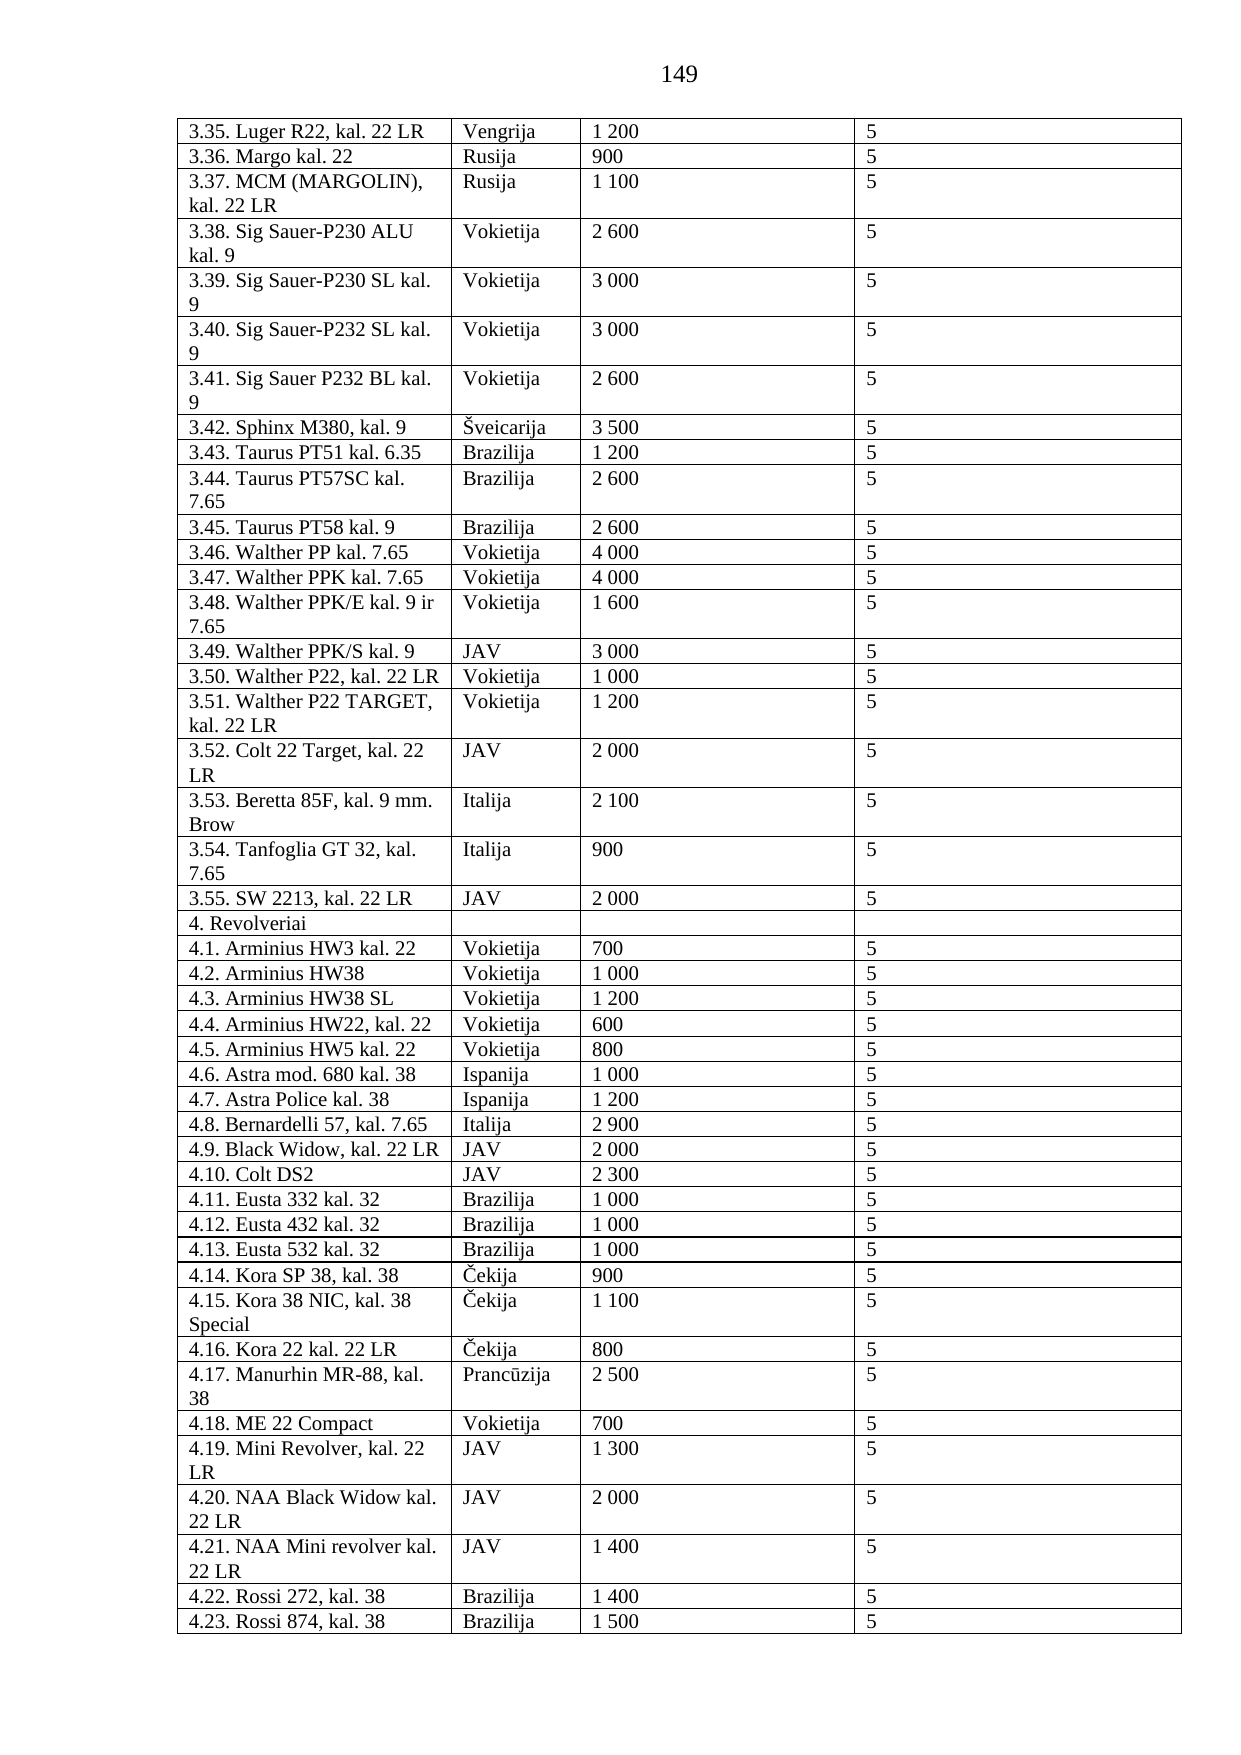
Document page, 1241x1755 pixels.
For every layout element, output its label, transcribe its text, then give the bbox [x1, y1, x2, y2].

table_cell Rusija [452, 169, 580, 217]
table_cell 1 000 [581, 664, 854, 688]
table_cell Vokietija [452, 664, 580, 688]
table_cell Brazilija [452, 1609, 580, 1633]
table_cell 4.2. Arminius HW38 [178, 961, 451, 985]
table_cell 4.23. Rossi 874, kal. 38 [178, 1609, 451, 1633]
table_cell 4.1. Arminius HW3 kal. 22 [178, 936, 451, 960]
table_cell 3.45. Taurus PT58 kal. 9 [178, 515, 451, 539]
table_cell Vokietija [452, 590, 580, 638]
table_cell 3.37. MCM (MARGOLIN), kal. 22 LR [178, 169, 451, 217]
table_cell 5 [855, 366, 1181, 414]
table_cell 4 000 [581, 565, 854, 589]
table_cell 4.4. Arminius HW22, kal. 22 [178, 1011, 451, 1036]
table_cell Italija [452, 1112, 580, 1136]
table_cell 4.12. Eusta 432 kal. 32 [178, 1212, 451, 1236]
table_cell 1 100 [581, 169, 854, 217]
table_cell 5 [855, 886, 1181, 910]
table_cell JAV [452, 639, 580, 663]
table_cell 5 [855, 788, 1181, 836]
table_cell 5 [855, 219, 1181, 267]
table_cell 2 500 [581, 1362, 854, 1410]
table_cell 5 [855, 1212, 1181, 1236]
table_cell Vokietija [452, 986, 580, 1010]
table_cell 3.42. Sphinx M380, kal. 9 [178, 415, 451, 439]
table_cell 3.48. Walther PPK/E kal. 9 ir 7.65 [178, 590, 451, 638]
table_cell JAV [452, 1162, 580, 1186]
table_cell 3 000 [581, 639, 854, 663]
table_cell 5 [855, 1362, 1181, 1410]
table_cell Čekija [452, 1263, 580, 1287]
table_cell 4 000 [581, 540, 854, 564]
table_cell JAV [452, 1436, 580, 1484]
table_cell 700 [581, 1411, 854, 1435]
table_cell 5 [855, 1137, 1181, 1161]
table_cell Vokietija [452, 540, 580, 564]
table_cell 3.41. Sig Sauer P232 BL kal. 9 [178, 366, 451, 414]
table_cell JAV [452, 1535, 580, 1583]
table_cell 3 500 [581, 415, 854, 439]
table_cell Vokietija [452, 936, 580, 960]
table_cell Čekija [452, 1337, 580, 1361]
table_cell 2 000 [581, 1485, 854, 1533]
table_cell 1 000 [581, 1238, 854, 1261]
table_cell 800 [581, 1337, 854, 1361]
table_cell Šveicarija [452, 415, 580, 439]
table_cell 1 100 [581, 1288, 854, 1336]
table_cell 1 200 [581, 440, 854, 464]
table_cell Rusija [452, 144, 580, 168]
table_cell 5 [855, 317, 1181, 365]
table_cell 2 600 [581, 515, 854, 539]
table_cell 700 [581, 936, 854, 960]
table_cell 1 200 [581, 689, 854, 737]
table_cell 2 300 [581, 1162, 854, 1186]
table_cell 5 [855, 936, 1181, 960]
table_cell 5 [855, 1062, 1181, 1086]
table_cell 2 600 [581, 366, 854, 414]
table_cell 1 200 [581, 119, 854, 143]
table_cell 4.18. ME 22 Compact [178, 1411, 451, 1435]
table_cell 3 000 [581, 317, 854, 365]
table_cell 5 [855, 1187, 1181, 1211]
table_cell 900 [581, 1263, 854, 1287]
table_cell 800 [581, 1037, 854, 1061]
table_cell 5 [855, 739, 1181, 787]
table_cell 1 200 [581, 986, 854, 1010]
table_cell 1 400 [581, 1535, 854, 1583]
table_cell 5 [855, 1112, 1181, 1136]
table_cell 4.8. Bernardelli 57, kal. 7.65 [178, 1112, 451, 1136]
table_cell 5 [855, 440, 1181, 464]
table_cell 5 [855, 1288, 1181, 1336]
table_cell Vokietija [452, 1411, 580, 1435]
table_cell 5 [855, 590, 1181, 638]
table_cell 5 [855, 465, 1181, 513]
table_cell 5 [855, 1162, 1181, 1186]
table_cell 5 [855, 119, 1181, 143]
table_cell 3.47. Walther PPK kal. 7.65 [178, 565, 451, 589]
table_cell 3.40. Sig Sauer-P232 SL kal. 9 [178, 317, 451, 365]
table_cell 5 [855, 515, 1181, 539]
table_cell 4.20. NAA Black Widow kal. 22 LR [178, 1485, 451, 1533]
table_cell 1 400 [581, 1584, 854, 1608]
table_cell 3.38. Sig Sauer-P230 ALU kal. 9 [178, 219, 451, 267]
table_cell Vokietija [452, 961, 580, 985]
table_cell 600 [581, 1011, 854, 1036]
table_cell 4. Revolveriai [178, 911, 451, 935]
table_cell Brazilija [452, 440, 580, 464]
table_cell 5 [855, 986, 1181, 1010]
table_cell 2 600 [581, 219, 854, 267]
table_cell Vokietija [452, 689, 580, 737]
table_cell Čekija [452, 1288, 580, 1336]
table_cell 3.44. Taurus PT57SC kal. 7.65 [178, 465, 451, 513]
table_cell 900 [581, 837, 854, 885]
table_cell Ispanija [452, 1062, 580, 1086]
table_cell 2 100 [581, 788, 854, 836]
table_cell 2 000 [581, 739, 854, 787]
table_cell JAV [452, 739, 580, 787]
table_cell Vokietija [452, 268, 580, 316]
table_cell 5 [855, 565, 1181, 589]
table_cell [855, 911, 1181, 935]
table_cell Brazilija [452, 465, 580, 513]
table_cell 5 [855, 961, 1181, 985]
table_cell Vokietija [452, 366, 580, 414]
table_cell 5 [855, 1011, 1181, 1036]
table_cell 5 [855, 1485, 1181, 1533]
table_cell 5 [855, 1263, 1181, 1287]
table_cell JAV [452, 1485, 580, 1533]
table_cell 4.15. Kora 38 NIC, kal. 38 Special [178, 1288, 451, 1336]
table_cell 5 [855, 1037, 1181, 1061]
table_cell Vokietija [452, 565, 580, 589]
table_cell 4.5. Arminius HW5 kal. 22 [178, 1037, 451, 1061]
table_cell 4.6. Astra mod. 680 kal. 38 [178, 1062, 451, 1086]
table_cell 5 [855, 837, 1181, 885]
table_cell 1 000 [581, 1212, 854, 1236]
table_cell 4.21. NAA Mini revolver kal. 22 LR [178, 1535, 451, 1583]
table_cell 1 000 [581, 961, 854, 985]
table_cell 5 [855, 639, 1181, 663]
table_cell 2 000 [581, 1137, 854, 1161]
table_cell 2 900 [581, 1112, 854, 1136]
table_cell 5 [855, 1337, 1181, 1361]
table_cell 3.49. Walther PPK/S kal. 9 [178, 639, 451, 663]
table_cell 1 300 [581, 1436, 854, 1484]
table_cell Vokietija [452, 1037, 580, 1061]
table_cell 1 600 [581, 590, 854, 638]
table_cell 3.50. Walther P22, kal. 22 LR [178, 664, 451, 688]
table_cell JAV [452, 886, 580, 910]
table_cell Brazilija [452, 1187, 580, 1211]
table_cell 5 [855, 268, 1181, 316]
table_cell 5 [855, 540, 1181, 564]
table_cell 5 [855, 1087, 1181, 1111]
table_cell Vokietija [452, 219, 580, 267]
table_cell 5 [855, 664, 1181, 688]
table_cell Vokietija [452, 1011, 580, 1036]
table_cell 3 000 [581, 268, 854, 316]
table_cell 4.10. Colt DS2 [178, 1162, 451, 1186]
table_cell Vokietija [452, 317, 580, 365]
table_cell 5 [855, 415, 1181, 439]
table_cell 3.39. Sig Sauer-P230 SL kal. 9 [178, 268, 451, 316]
table_cell Vengrija [452, 119, 580, 143]
table_cell 1 200 [581, 1087, 854, 1111]
table_cell 3.36. Margo kal. 22 [178, 144, 451, 168]
table_cell Prancūzija [452, 1362, 580, 1410]
table_cell Ispanija [452, 1087, 580, 1111]
table_cell [452, 911, 580, 935]
table_cell 3.46. Walther PP kal. 7.65 [178, 540, 451, 564]
table_cell 3.35. Luger R22, kal. 22 LR [178, 119, 451, 143]
table_cell 3.43. Taurus PT51 kal. 6.35 [178, 440, 451, 464]
table_cell 4.11. Eusta 332 kal. 32 [178, 1187, 451, 1211]
table_cell Brazilija [452, 1238, 580, 1261]
table_cell 1 500 [581, 1609, 854, 1633]
table_cell 4.19. Mini Revolver, kal. 22 LR [178, 1436, 451, 1484]
table_cell 3.53. Beretta 85F, kal. 9 mm. Brow [178, 788, 451, 836]
table_cell 900 [581, 144, 854, 168]
table_cell Brazilija [452, 1584, 580, 1608]
table_cell 4.13. Eusta 532 kal. 32 [178, 1238, 451, 1261]
table_cell 4.7. Astra Police kal. 38 [178, 1087, 451, 1111]
table_cell 3.51. Walther P22 TARGET, kal. 22 LR [178, 689, 451, 737]
table_cell 5 [855, 1609, 1181, 1633]
table_cell 4.22. Rossi 272, kal. 38 [178, 1584, 451, 1608]
table_cell 4.14. Kora SP 38, kal. 38 [178, 1263, 451, 1287]
table_cell Italija [452, 837, 580, 885]
table_cell Brazilija [452, 515, 580, 539]
table_cell 5 [855, 1584, 1181, 1608]
table_cell 5 [855, 689, 1181, 737]
table_cell 5 [855, 1238, 1181, 1261]
table_cell 1 000 [581, 1062, 854, 1086]
table_cell 5 [855, 144, 1181, 168]
table_cell Italija [452, 788, 580, 836]
table_cell 2 000 [581, 886, 854, 910]
table_cell 4.17. Manurhin MR-88, kal. 38 [178, 1362, 451, 1410]
table_cell 5 [855, 1436, 1181, 1484]
table_cell 5 [855, 1535, 1181, 1583]
table_cell Brazilija [452, 1212, 580, 1236]
table_cell 4.9. Black Widow, kal. 22 LR [178, 1137, 451, 1161]
table_cell JAV [452, 1137, 580, 1161]
table_cell 3.54. Tanfoglia GT 32, kal. 7.65 [178, 837, 451, 885]
table_cell 5 [855, 1411, 1181, 1435]
table_cell 5 [855, 169, 1181, 217]
table_cell 2 600 [581, 465, 854, 513]
table_cell 1 000 [581, 1187, 854, 1211]
table_cell 4.3. Arminius HW38 SL [178, 986, 451, 1010]
table_cell 3.52. Colt 22 Target, kal. 22 LR [178, 739, 451, 787]
table_cell 3.55. SW 2213, kal. 22 LR [178, 886, 451, 910]
table_cell 4.16. Kora 22 kal. 22 LR [178, 1337, 451, 1361]
table_cell [581, 911, 854, 935]
